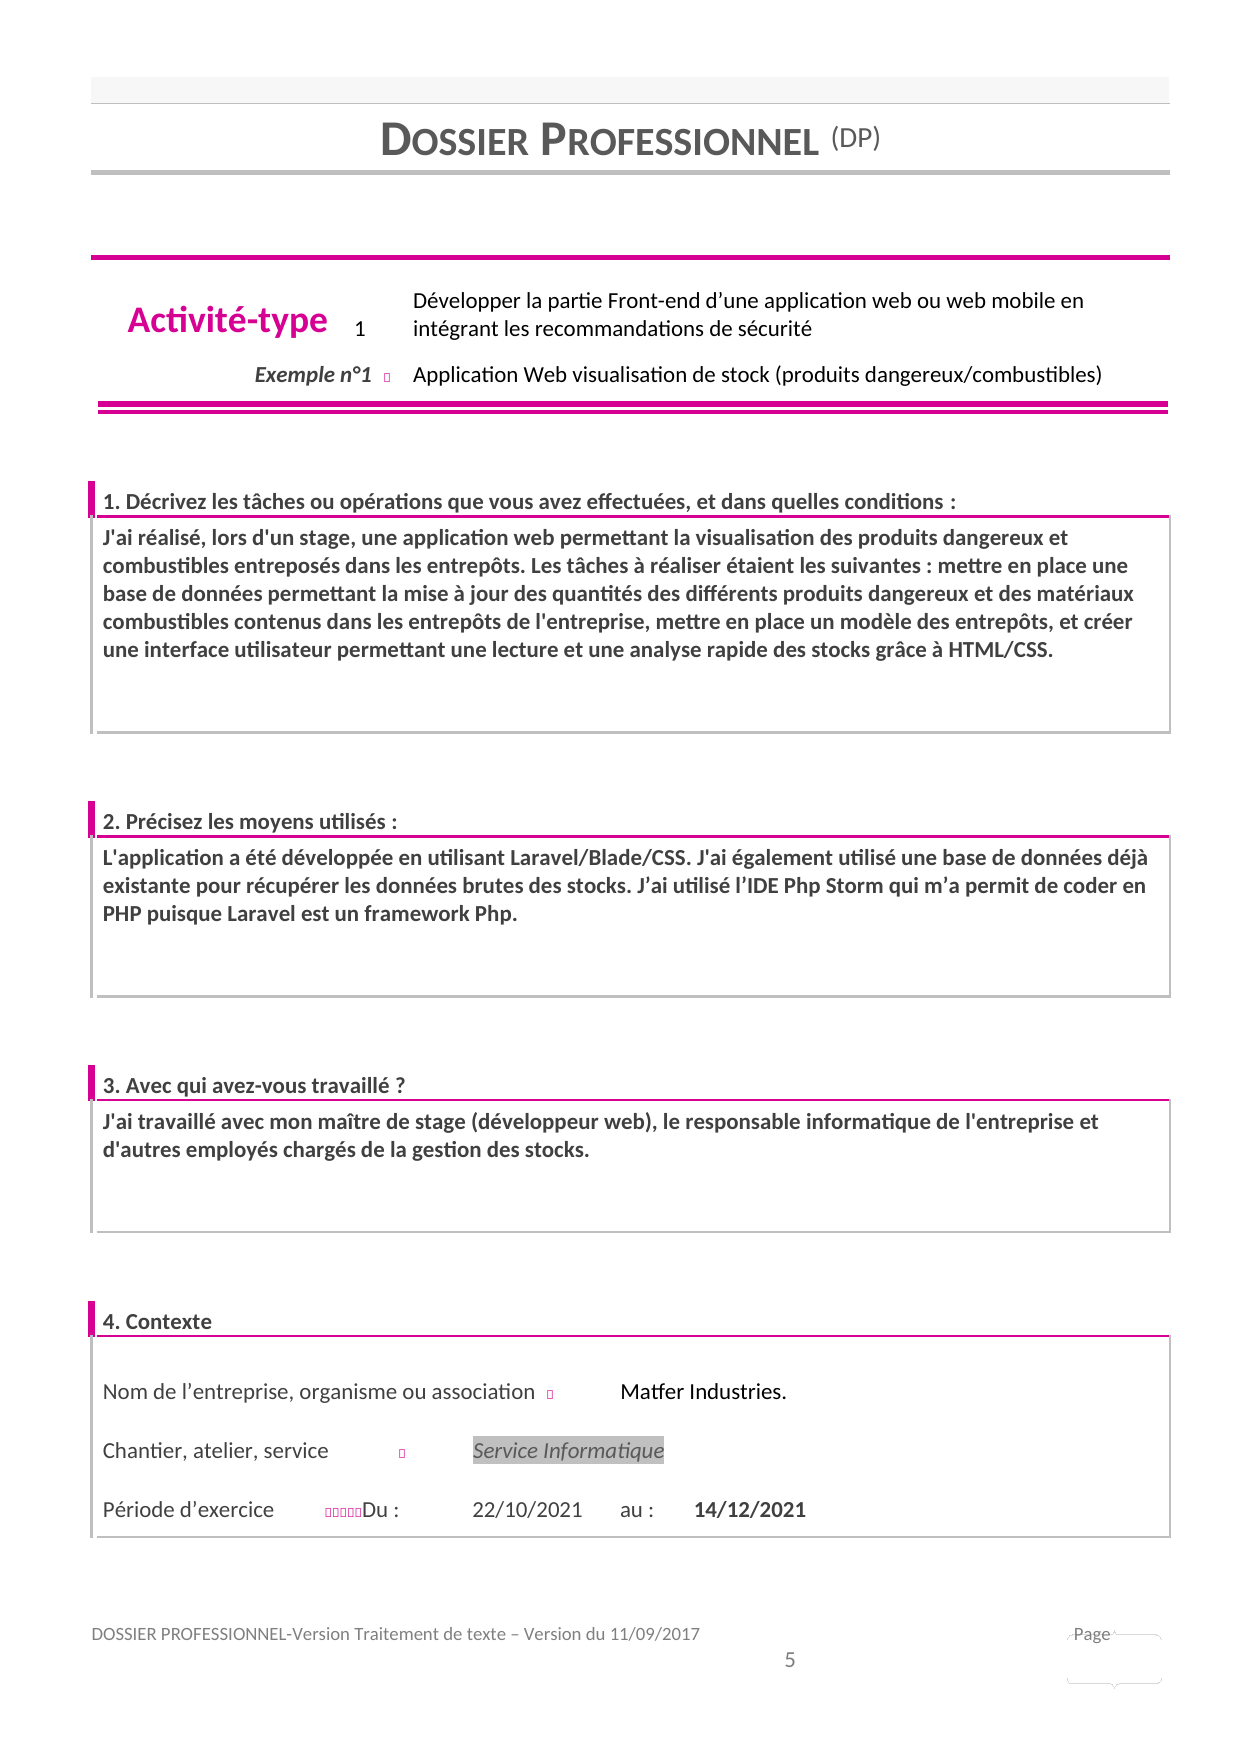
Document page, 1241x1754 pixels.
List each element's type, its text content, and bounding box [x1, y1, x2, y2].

table_cell [93, 961, 1169, 995]
table_cell [91, 731, 1110, 767]
table_cell Application Web visualisation de stock (produits dangereux/combustibles) [402, 342, 1169, 401]
table_cell [93, 1163, 1169, 1197]
table_cell [91, 768, 1169, 801]
table_cell 3. Avec qui avez-vous travaillé ? [95, 1065, 1169, 1099]
table_cell 4. Contexte [95, 1301, 1169, 1335]
table_header Activité-type [91, 280, 343, 342]
table_cell [91, 995, 1169, 1031]
table_cell [93, 664, 1169, 697]
table_cell [1110, 1233, 1169, 1267]
table_cell [93, 1197, 1169, 1231]
table_cell J'ai réalisé, lors d'un stage, une application web permettant la visualisation des produits dangereux et combustibles entreposés dans les entrepôts. Les tâches à réaliser étaient les suivantes : mettre en place une base de données permettant la mise à jour des quantités des différents produits dangereux et des matériaux combustibles contenus dans les entrepôts de l'entreprise, mettre en place un modèle des entrepôts, et créer une interface utilisateur permettant une lecture et une analyse rapide des stocks grâce à HTML/CSS. [93, 515, 1169, 663]
table_cell J'ai travaillé avec mon maître de stage (développeur web), le responsable informatique de l'entreprise et d'autres employés chargés de la gestion des stocks. [93, 1099, 1169, 1163]
table_cell Exemple n°1  [91, 342, 402, 401]
table_cell Matfer Industries. [595, 1371, 1169, 1418]
table_cell [595, 1337, 1169, 1371]
table_cell [91, 1536, 1110, 1572]
table_cell 2. Précisez les moyens utilisés : [95, 801, 1169, 835]
table_header Développer la partie Front-end d’une application web ou web mobile en intégrant les recommandations de sécurité [402, 280, 1169, 342]
table_cell 1. Décrivez les tâches ou opérations que vous avez effectuées, et dans quelles conditions : [95, 481, 1169, 515]
table_cell [91, 1267, 1169, 1301]
table_cell [91, 1031, 1169, 1065]
table_cell [1110, 734, 1169, 767]
table_cell Nom de l’entreprise, organisme ou association  [93, 1371, 595, 1418]
table_cell [93, 928, 1169, 961]
table_cell [91, 1231, 1110, 1267]
table_cell [93, 698, 1169, 731]
table_cell [91, 448, 1169, 481]
table_cell [91, 401, 1169, 447]
table_cell Chantier, atelier, service  [93, 1418, 462, 1477]
table_cell L'application a été développée en utilisant Laravel/Blade/CSS. J'ai également utilisé une base de données déjà existante pour récupérer les données brutes des stocks. J’ai utilisé l’IDE Php Storm qui m’a permit de coder en PHP puisque Laravel est un framework Php. [93, 835, 1169, 927]
table_header 1 [343, 280, 402, 342]
table_cell [1110, 1538, 1169, 1572]
table_cell Service Informatique [462, 1418, 1169, 1477]
table_cell [93, 1335, 595, 1371]
table_cell Période d’exercice Du : 22/10/2021 au : 14/12/2021 [93, 1477, 1169, 1536]
